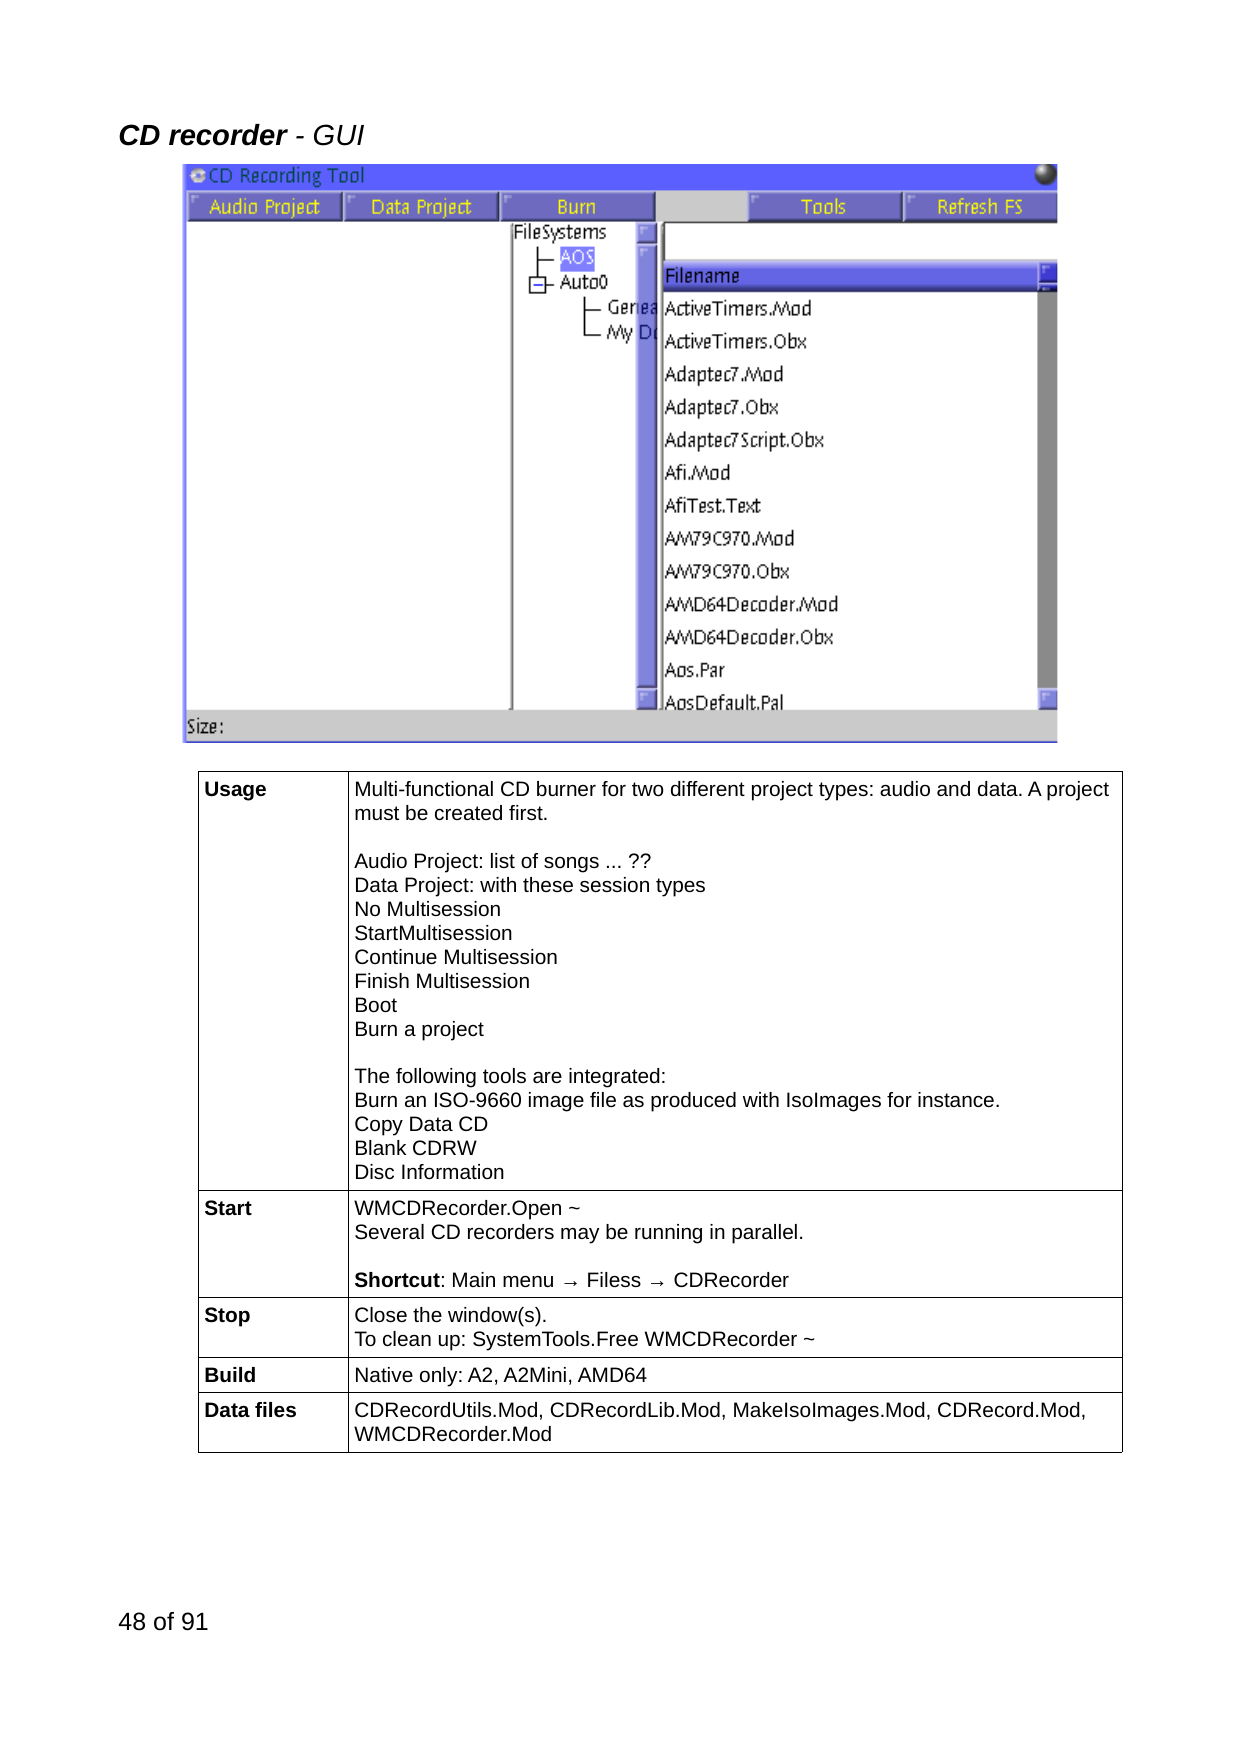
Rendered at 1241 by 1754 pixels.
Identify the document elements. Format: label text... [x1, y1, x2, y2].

table_cell Close the window(s). To clean up: SystemTools.Free WMCDRecorder ~ [349, 1298, 1122, 1357]
subtitle CD recorder - GUI [118, 118, 1122, 152]
table_cell Data files [199, 1393, 348, 1452]
table_header Usage [199, 772, 348, 1190]
table_cell Build [199, 1358, 348, 1392]
picture [182, 164, 1058, 743]
table_cell Stop [199, 1298, 348, 1357]
table_cell Start [199, 1191, 348, 1297]
table_cell CDRecordUtils.Mod, CDRecordLib.Mod, MakeIsoImages.Mod, CDRecord.Mod, WMCDRecorder.Mod [349, 1393, 1122, 1452]
table_header Multi-functional CD burner for two different project types: audio and data. A project must be created first. Audio Project: list of songs ... ?? Data Project: with these session types No Multisession StartMultisession Continue Multisession Finish Multisession Boot Burn a project The following tools are integrated: Burn an ISO-9660 image file as produced with IsoImages for instance. Copy Data CD Blank CDRW Disc Information [349, 772, 1122, 1190]
table_cell Native only: A2, A2Mini, AMD64 [349, 1358, 1122, 1392]
table_cell WMCDRecorder.Open ~ Several CD recorders may be running in parallel. Shortcut: Main menu → Filess → CDRecorder [349, 1191, 1122, 1297]
